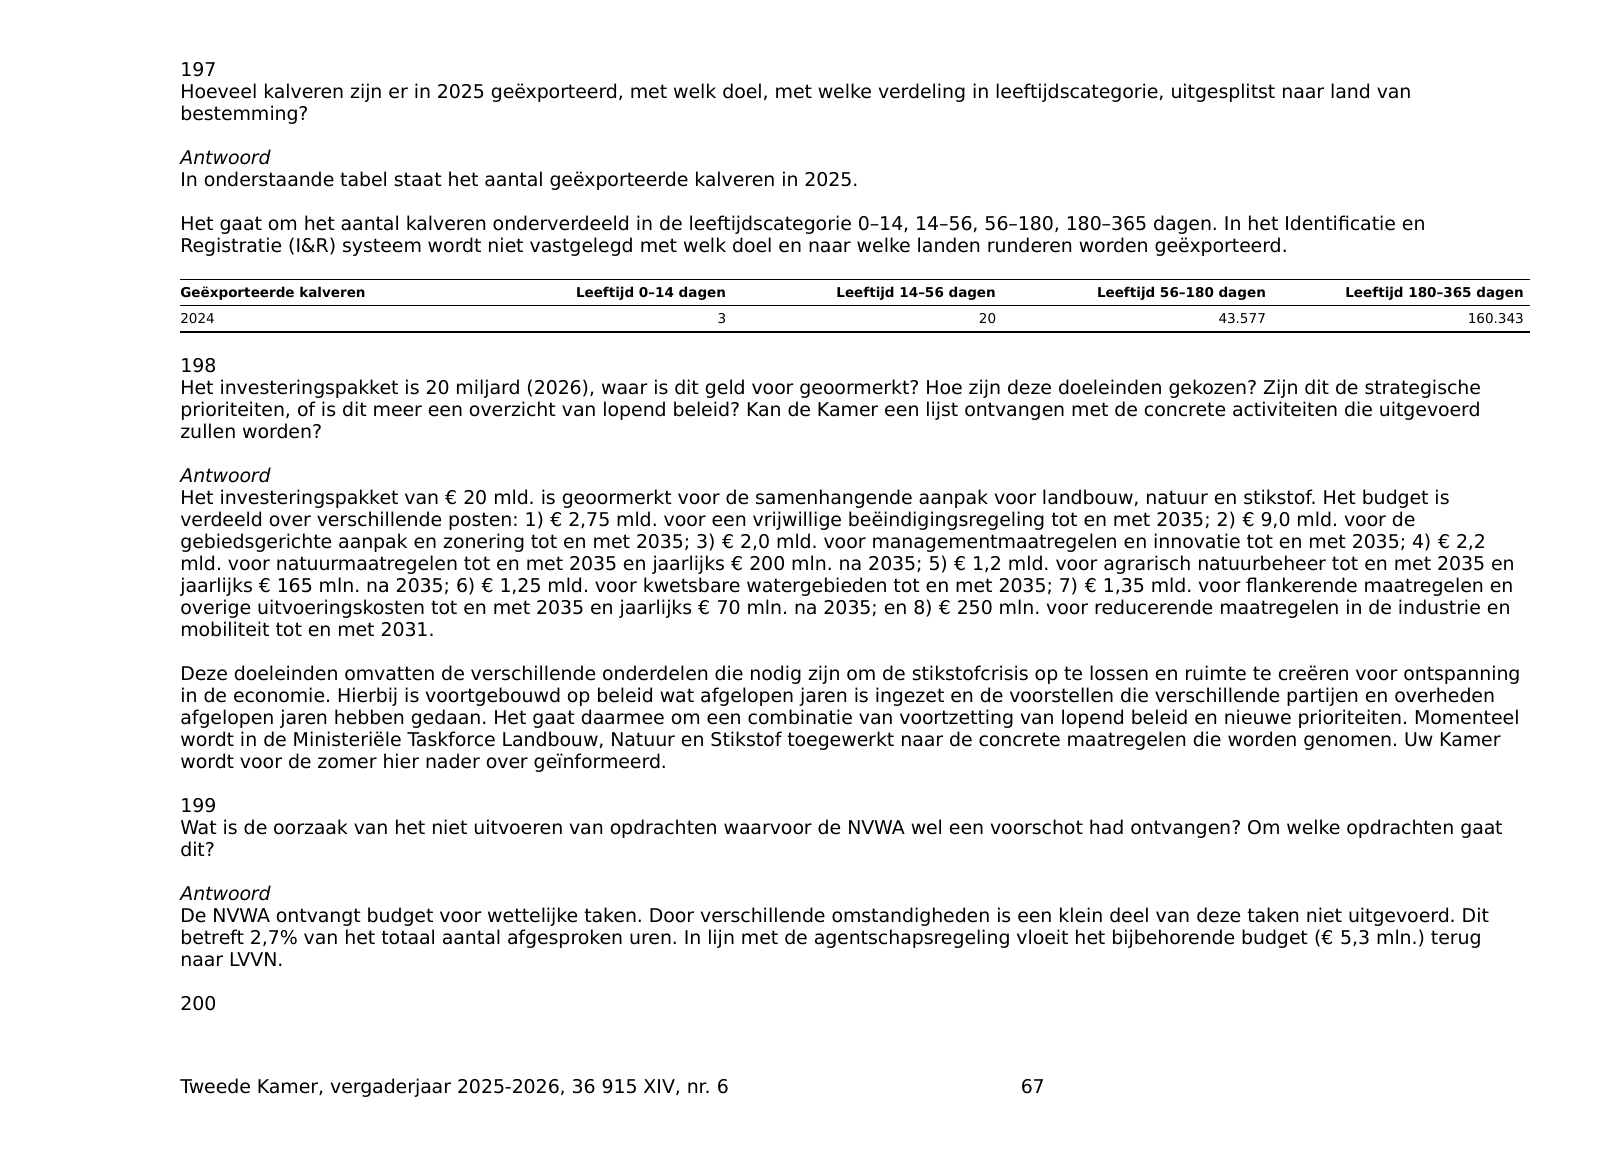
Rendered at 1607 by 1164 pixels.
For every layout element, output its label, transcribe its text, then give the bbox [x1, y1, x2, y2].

table_header Geëxporteerde kalveren [180, 280, 462, 305]
table_header Leeftijd 0–14 dagen [462, 280, 732, 305]
text 200 [180, 993, 1529, 1015]
text Het investeringspakket van € 20 mld. is geoormerkt voor de samenhangende aanpak voor landbouw, natuur en stikstof. Het budget is verdeeld over verschillende posten: 1) € 2,75 mld. voor een vrijwillige beëindigingsregeling tot en met 2035; 2) € 9,0 mld. voor de gebiedsgerichte aanpak en zonering tot en met 2035; 3) € 2,0 mld. voor managementmaatregelen en innovatie tot en met 2035; 4) € 2,2 mld. voor natuurmaatregelen tot en met 2035 en jaarlijks € 200 mln. na 2035; 5) € 1,2 mld. voor agrarisch natuurbeheer tot en met 2035 en jaarlijks € 165 mln. na 2035; 6) € 1,25 mld. voor kwetsbare watergebieden tot en met 2035; 7) € 1,35 mld. voor flankerende maatregelen en overige uitvoeringskosten tot en met 2035 en jaarlijks € 70 mln. na 2035; en 8) € 250 mln. voor reducerende maatregelen in de industrie en mobiliteit tot en met 2031. [180, 487, 1529, 641]
text Het investeringspakket is 20 miljard (2026), waar is dit geld voor geoormerkt? Hoe zijn deze doeleinden gekozen? Zijn dit de strategische prioriteiten, of is dit meer een overzicht van lopend beleid? Kan de Kamer een lijst ontvangen met de concrete activiteiten die uitgevoerd zullen worden? [180, 377, 1529, 443]
text Antwoord [180, 883, 1529, 905]
text 199 [180, 795, 1529, 817]
table_cell 43.577 [1002, 306, 1272, 331]
text Antwoord [180, 465, 1529, 487]
table_cell 2024 [180, 306, 462, 331]
table_header Leeftijd 14–56 dagen [732, 280, 1002, 305]
text Antwoord [180, 147, 1529, 169]
table_header Leeftijd 56–180 dagen [1002, 280, 1272, 305]
text 198 [180, 355, 1529, 377]
text 197 [180, 59, 1529, 81]
table_cell 160.343 [1272, 306, 1529, 331]
text In onderstaande tabel staat het aantal geëxporteerde kalveren in 2025. [180, 169, 1529, 191]
table_header Leeftijd 180–365 dagen [1272, 280, 1529, 305]
text Wat is de oorzaak van het niet uitvoeren van opdrachten waarvoor de NVWA wel een voorschot had ontvangen? Om welke opdrachten gaat dit? [180, 817, 1529, 861]
table_cell 20 [732, 306, 1002, 331]
text Deze doeleinden omvatten de verschillende onderdelen die nodig zijn om de stikstofcrisis op te lossen en ruimte te creëren voor ontspanning in de economie. Hierbij is voortgebouwd op beleid wat afgelopen jaren is ingezet en de voorstellen die verschillende partijen en overheden afgelopen jaren hebben gedaan. Het gaat daarmee om een combinatie van voortzetting van lopend beleid en nieuwe prioriteiten. Momenteel wordt in de Ministeriële Taskforce Landbouw, Natuur en Stikstof toegewerkt naar de concrete maatregelen die worden genomen. Uw Kamer wordt voor de zomer hier nader over geïnformeerd. [180, 663, 1529, 773]
table_cell 3 [462, 306, 732, 331]
text Het gaat om het aantal kalveren onderverdeeld in de leeftijdscategorie 0–14, 14–56, 56–180, 180–365 dagen. In het Identificatie en Registratie (I&R) systeem wordt niet vastgelegd met welk doel en naar welke landen runderen worden geëxporteerd. [180, 213, 1529, 257]
text Hoeveel kalveren zijn er in 2025 geëxporteerd, met welk doel, met welke verdeling in leeftijdscategorie, uitgesplitst naar land van bestemming? [180, 81, 1529, 125]
text De NVWA ontvangt budget voor wettelijke taken. Door verschillende omstandigheden is een klein deel van deze taken niet uitgevoerd. Dit betreft 2,7% van het totaal aantal afgesproken uren. In lijn met de agentschapsregeling vloeit het bijbehorende budget (€ 5,3 mln.) terug naar LVVN. [180, 905, 1529, 971]
